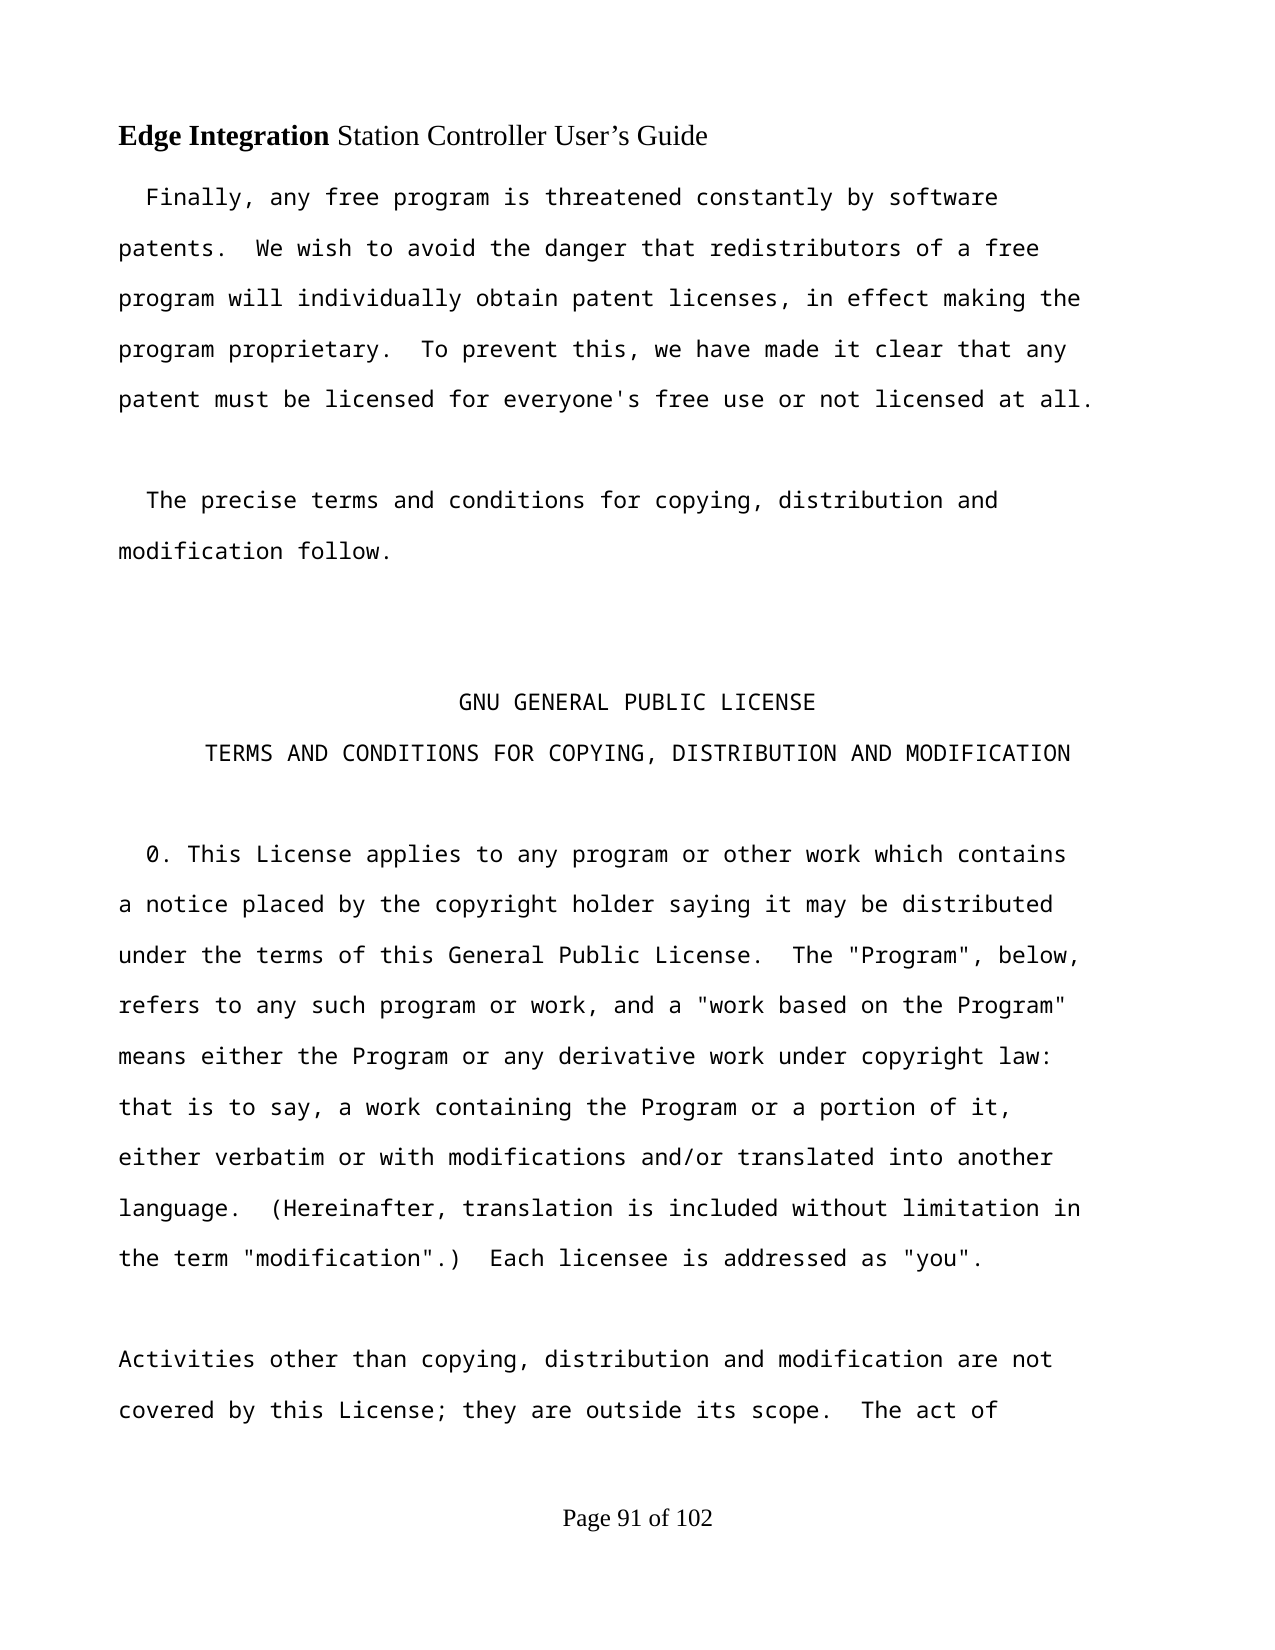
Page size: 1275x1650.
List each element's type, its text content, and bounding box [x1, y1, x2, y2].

text refers to any such program or work, and a "work based on the Program" [118, 989, 1157, 1021]
text a notice placed by the copyright holder saying it may be distributed [118, 888, 1157, 920]
text patents. We wish to avoid the danger that redistributors of a free [118, 232, 1157, 263]
text language. (Hereinafter, translation is included without limitation in [118, 1192, 1157, 1223]
text program will individually obtain patent licenses, in effect making the [118, 282, 1157, 313]
text means either the Program or any derivative work under copyright law: [118, 1040, 1157, 1071]
text 0. This License applies to any program or other work which contains [118, 838, 1157, 869]
text under the terms of this General Public License. The "Program", below, [118, 939, 1157, 970]
text that is to say, a work containing the Program or a portion of it, [118, 1091, 1157, 1122]
text the term "modification".) Each licensee is addressed as "you". [118, 1242, 1157, 1273]
text The precise terms and conditions for copying, distribution and [118, 484, 1157, 516]
text either verbatim or with modifications and/or translated into another [118, 1141, 1157, 1172]
text modification follow. [118, 535, 1157, 566]
text Finally, any free program is threatened constantly by software [118, 181, 1157, 212]
text patent must be licensed for everyone's free use or not licensed at all. [118, 383, 1157, 414]
text TERMS AND CONDITIONS FOR COPYING, DISTRIBUTION AND MODIFICATION [118, 737, 1157, 768]
text Activities other than copying, distribution and modification are not [118, 1343, 1157, 1374]
text covered by this License; they are outside its scope. The act of [118, 1394, 1157, 1425]
text program proprietary. To prevent this, we have made it clear that any [118, 333, 1157, 364]
text GNU GENERAL PUBLIC LICENSE [118, 686, 1157, 718]
